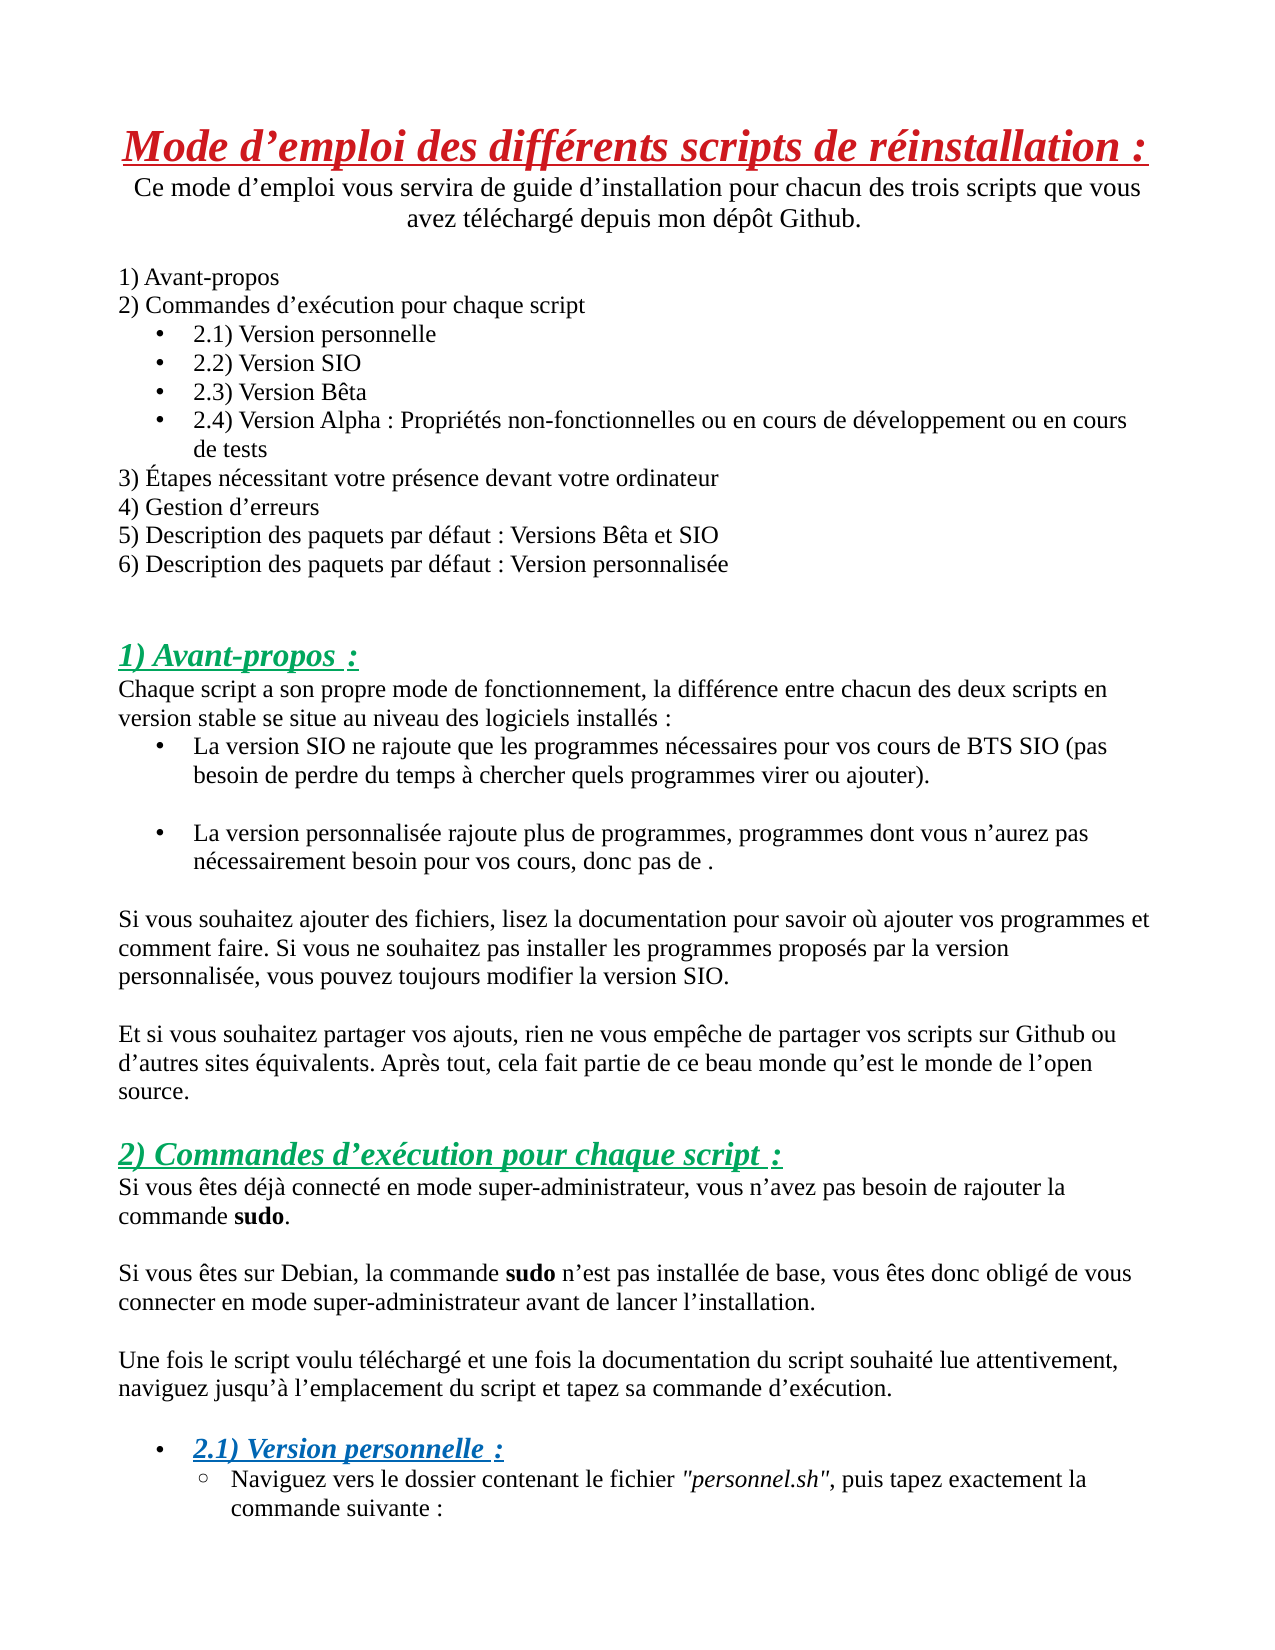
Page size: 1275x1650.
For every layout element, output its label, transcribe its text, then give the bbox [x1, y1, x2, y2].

list 2.2) Version SIO [156, 348, 1157, 377]
text Si vous êtes sur Debian, la commande sudo n’est pas installée de base, vous êtes donc obligé de vous connecter en mode super-administrateur avant de lancer l’installation. [118, 1258, 1157, 1316]
text 2) Commandes d’exécution pour chaque script : [118, 1134, 1157, 1172]
text Une fois le script voulu téléchargé et une fois la documentation du script souhaité lue attentivement, naviguez jusqu’à l’emplacement du script et tapez sa commande d’exécution. [118, 1345, 1157, 1402]
text Ce mode d’emploi vous servira de guide d’installation pour chacun des trois scripts que vous avez téléchargé depuis mon dépôt Github. [118, 171, 1157, 233]
text 3) Étapes nécessitant votre présence devant votre ordinateur [118, 463, 1157, 492]
text Si vous êtes déjà connecté en mode super-administrateur, vous n’avez pas besoin de rajouter la commande sudo. [118, 1172, 1157, 1230]
text 1) Avant-propos [118, 262, 1157, 291]
text Chaque script a son propre mode de fonctionnement, la différence entre chacun des deux scripts en version stable se situe au niveau des logiciels installés : [118, 674, 1157, 731]
text 5) Description des paquets par défaut : Versions Bêta et SIO [118, 521, 1157, 549]
list 2.1) Version personnelle : [156, 1431, 1157, 1464]
text 6) Description des paquets par défaut : Version personnalisée [118, 549, 1157, 578]
list La version personnalisée rajoute plus de programmes, programmes dont vous n’aurez pas nécessairement besoin pour vos cours, donc pas de . [156, 818, 1157, 875]
list 2.4) Version Alpha : Propriétés non-fonctionnelles ou en cours de développement ou en cours de tests [156, 406, 1157, 463]
list 2.1) Version personnelle [156, 319, 1157, 348]
list 2.3) Version Bêta [156, 377, 1157, 406]
list La version SIO ne rajoute que les programmes nécessaires pour vos cours de BTS SIO (pas besoin de perdre du temps à chercher quels programmes virer ou ajouter). [156, 731, 1157, 789]
list Naviguez vers le dossier contenant le fichier "personnel.sh", puis tapez exactement la commande suivante : [193, 1464, 1157, 1522]
text 4) Gestion d’erreurs [118, 492, 1157, 521]
text Et si vous souhaitez partager vos ajouts, rien ne vous empêche de partager vos scripts sur Github ou d’autres sites équivalents. Après tout, cela fait partie de ce beau monde qu’est le monde de l’open source. [118, 1019, 1157, 1105]
text 1) Avant-propos : [118, 636, 1157, 674]
text Mode d’emploi des différents scripts de réinstallation : [118, 118, 1157, 171]
text Si vous souhaitez ajouter des fichiers, lisez la documentation pour savoir où ajouter vos programmes et comment faire. Si vous ne souhaitez pas installer les programmes proposés par la version personnalisée, vous pouvez toujours modifier la version SIO. [118, 904, 1157, 990]
text 2) Commandes d’exécution pour chaque script [118, 291, 1157, 319]
